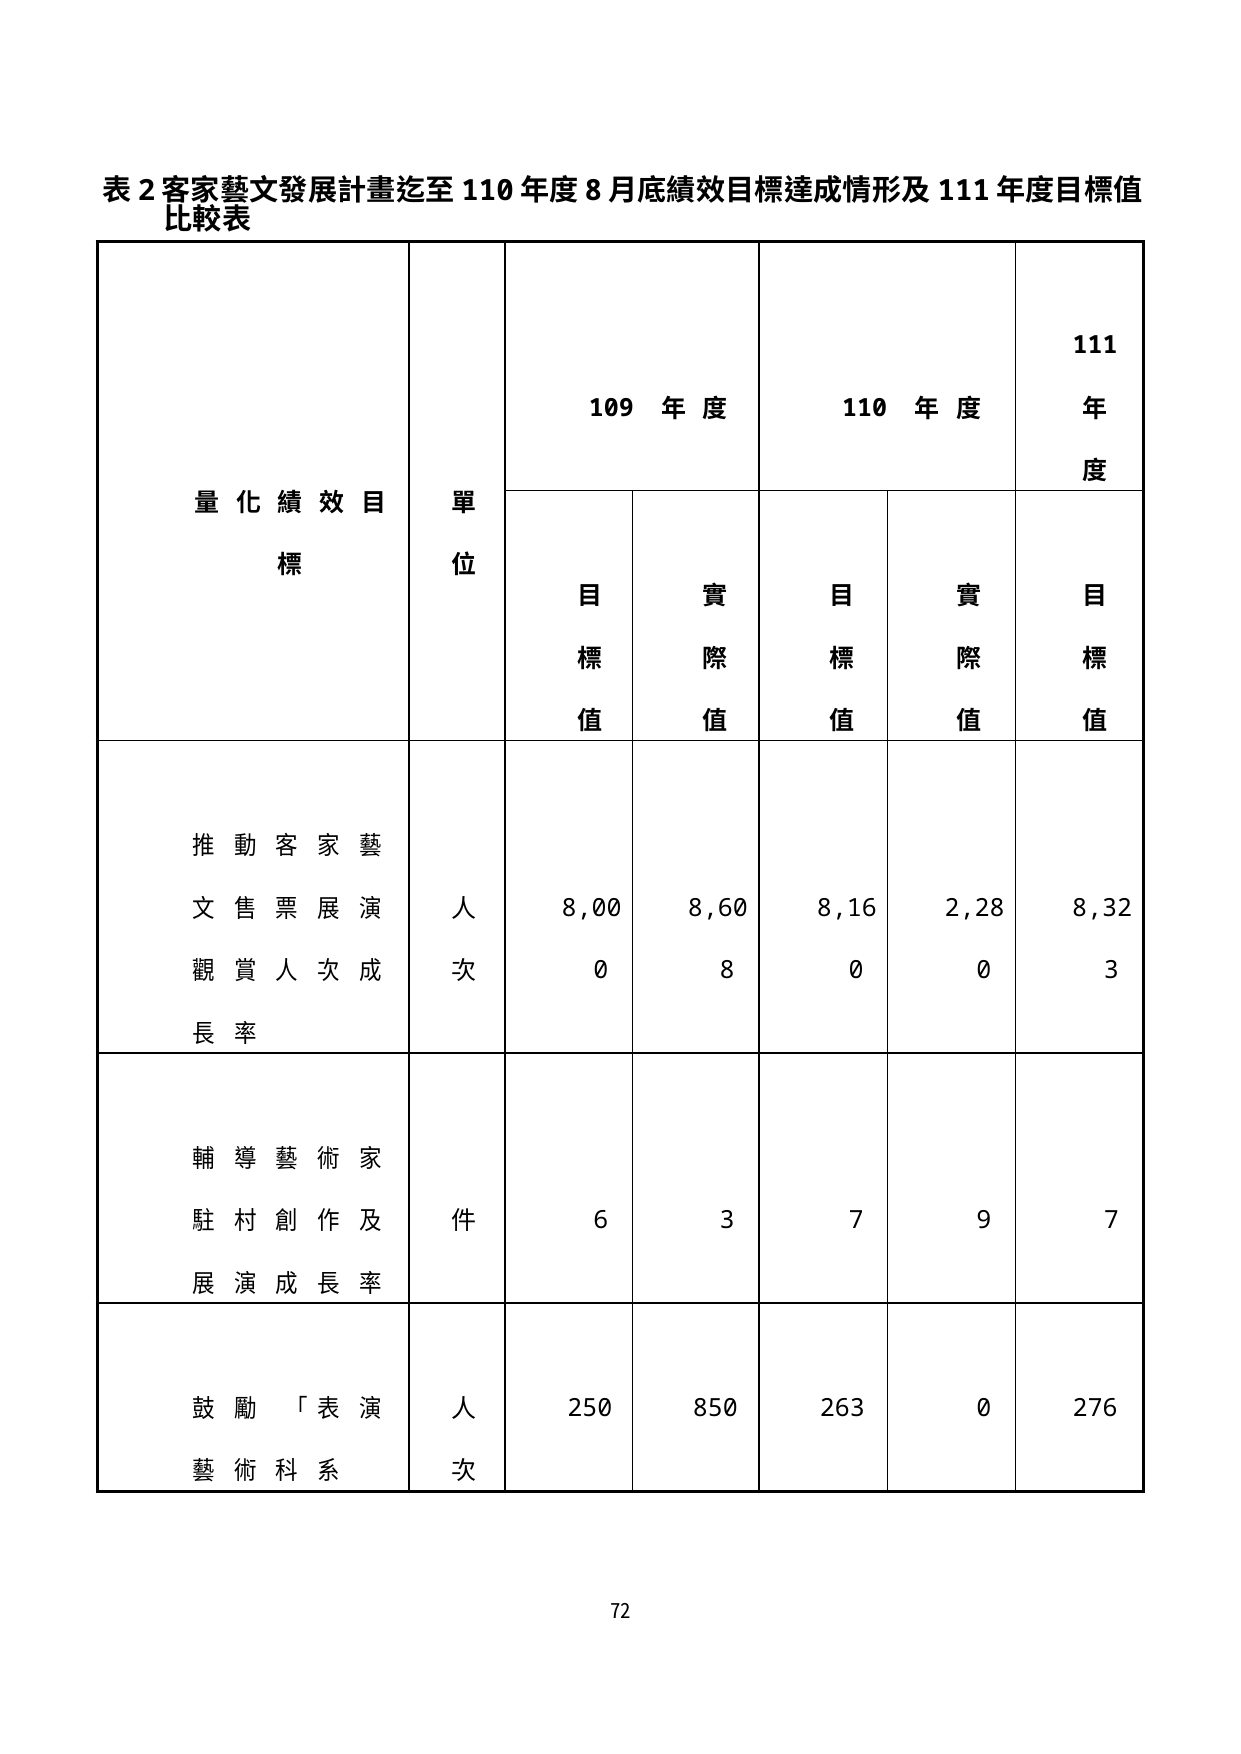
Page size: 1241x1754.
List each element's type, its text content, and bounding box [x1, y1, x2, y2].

table_header 110年度 [760, 243, 1015, 490]
table_cell 實際值 [633, 491, 758, 740]
table_header 量化績效目標 [99, 243, 408, 740]
table_cell 8,608 [633, 741, 758, 1052]
table_cell 鼓勵「表演藝術科系 [99, 1304, 408, 1490]
table_header 111年度 [1016, 243, 1142, 490]
table_cell 276 [1016, 1304, 1142, 1490]
table_cell 9 [888, 1054, 1015, 1302]
table_cell 實際值 [888, 491, 1015, 740]
table_cell 輔導藝術家駐村創作及展演成長率 [99, 1054, 408, 1302]
table_cell 8,160 [760, 741, 887, 1052]
table_cell 目標值 [506, 491, 632, 740]
table_cell 2,280 [888, 741, 1015, 1052]
table_cell 目標值 [1016, 491, 1142, 740]
table_cell 人次 [410, 741, 504, 1052]
table_cell 263 [760, 1304, 887, 1490]
table_cell 0 [888, 1304, 1015, 1490]
table_header 單位 [410, 243, 504, 740]
table_cell 7 [1016, 1054, 1142, 1302]
text 表2客家藝文發展計畫迄至110年度8月底績效目標達成情形及111年度目標值比較表 [102, 177, 1143, 236]
table_cell 7 [760, 1054, 887, 1302]
table_cell 目標值 [760, 491, 887, 740]
table_header 109年度 [506, 243, 758, 490]
table_cell 推動客家藝文售票展演觀賞人次成長率 [99, 741, 408, 1052]
table_cell 人次 [410, 1304, 504, 1490]
table_cell 8,323 [1016, 741, 1142, 1052]
table_cell 850 [633, 1304, 758, 1490]
table_cell 6 [506, 1054, 632, 1302]
table_cell 3 [633, 1054, 758, 1302]
table_cell 250 [506, 1304, 632, 1490]
table_cell 8,000 [506, 741, 632, 1052]
table_cell 件 [410, 1054, 504, 1302]
